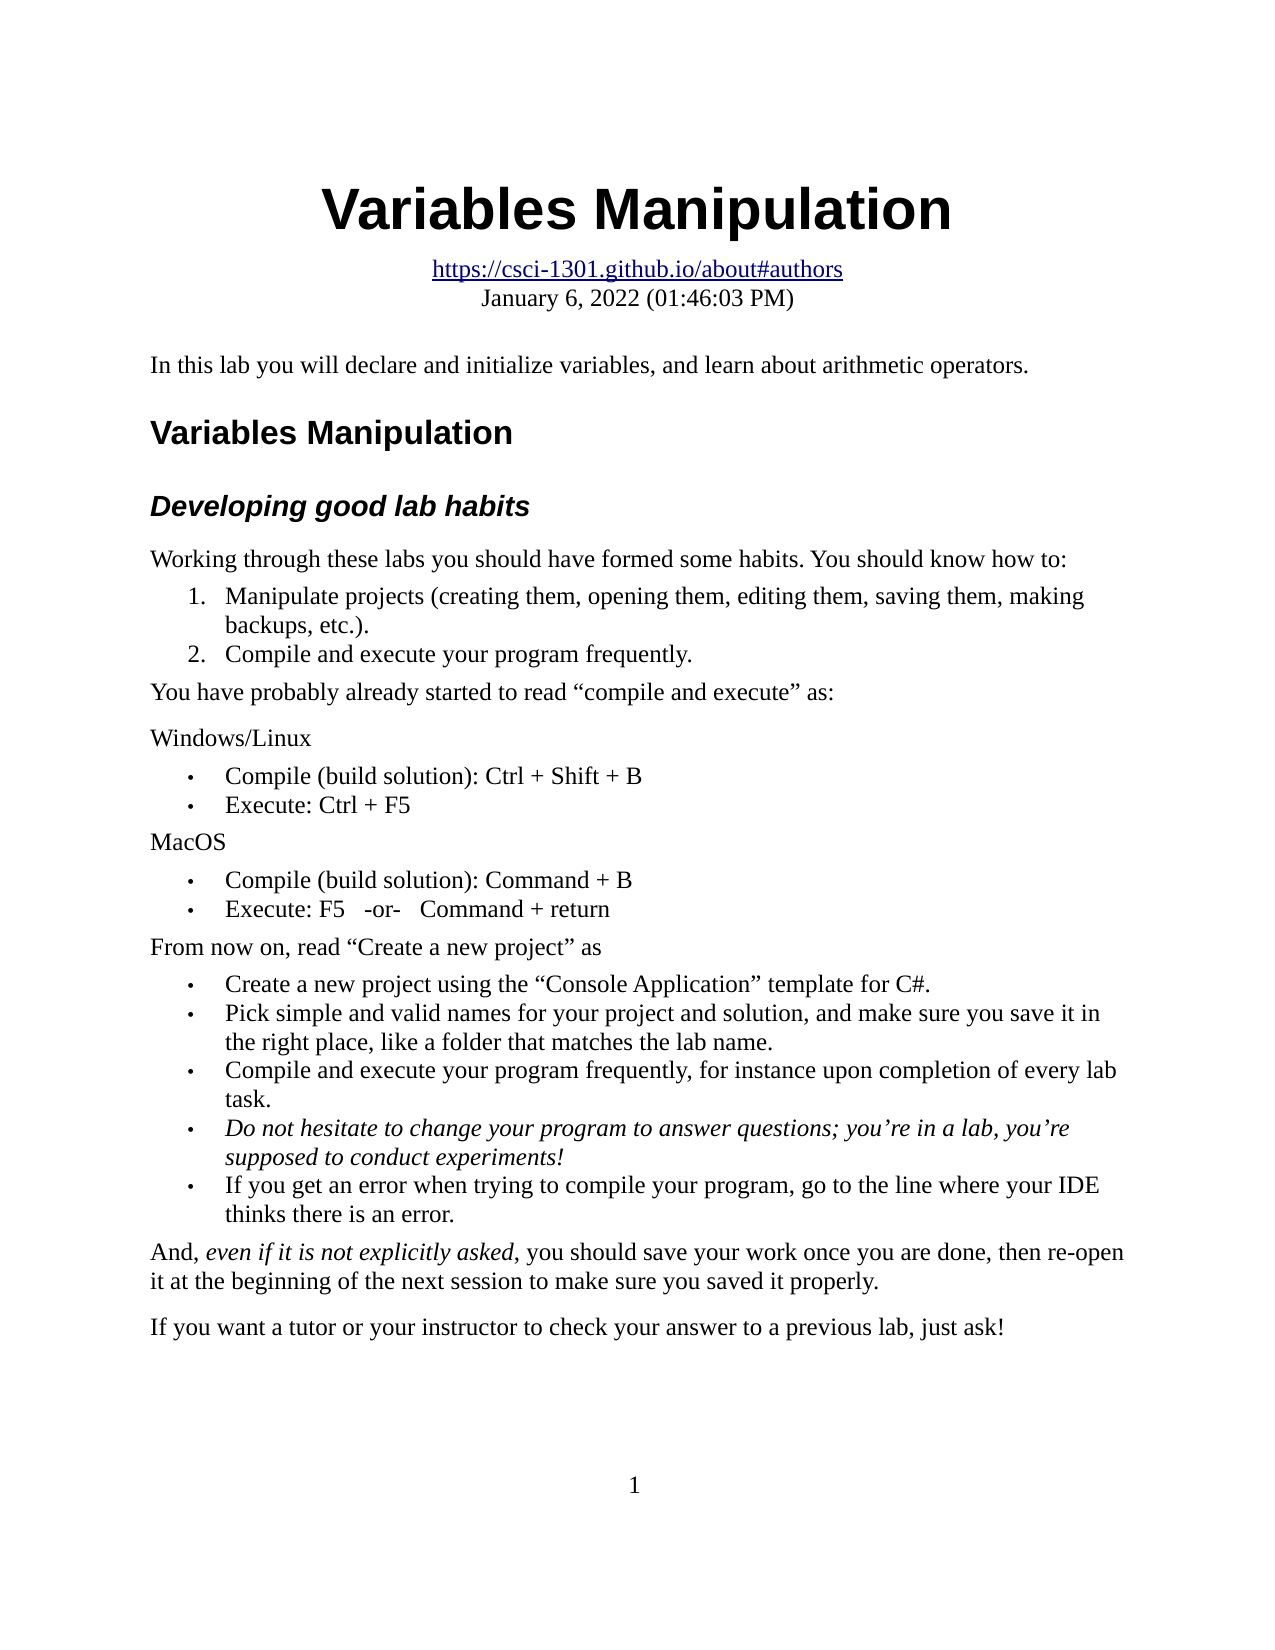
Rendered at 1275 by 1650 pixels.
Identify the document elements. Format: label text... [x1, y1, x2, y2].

text And, even if it is not explicitly asked, you should save your work once you are done, then re-open it at the beginning of the next session to make sure you saved it properly. [150, 1237, 1125, 1294]
text January 6, 2022 (01:46:03 PM) [150, 283, 1125, 312]
text Windows/Linux [150, 723, 1125, 752]
subtitle Variables Manipulation [150, 412, 1125, 451]
list Compile (build solution): Command + B [187, 865, 1125, 894]
list Manipulate projects (creating them, opening them, editing them, saving them, making backups, etc.). [187, 581, 1125, 639]
list Execute: F5 -or- Command + return [187, 894, 1125, 923]
list Pick simple and valid names for your project and solution, and make sure you save it in the right place, like a folder that matches the lab name. [187, 998, 1125, 1056]
subtitle Developing good lab habits [150, 489, 1125, 522]
text From now on, read “Create a new project” as [150, 932, 1125, 960]
text MacOS [150, 827, 1125, 856]
text You have probably already started to read “compile and execute” as: [150, 677, 1125, 705]
list Compile (build solution): Ctrl + Shift + B [187, 761, 1125, 790]
text In this lab you will declare and initialize variables, and learn about arithmetic operators. [150, 350, 1125, 378]
title Variables Manipulation [150, 175, 1125, 242]
text Working through these labs you should have formed some habits. You should know how to: [150, 544, 1125, 572]
list Compile and execute your program frequently. [187, 639, 1125, 668]
list Do not hesitate to change your program to answer questions; you’re in a lab, you’re supposed to conduct experiments! [187, 1113, 1125, 1171]
list Create a new project using the “Console Application” template for C#. [187, 969, 1125, 998]
list If you get an error when trying to compile your program, go to the line where your IDE thinks there is an error. [187, 1171, 1125, 1228]
list Execute: Ctrl + F5 [187, 790, 1125, 818]
text https://csci-1301.github.io/about#authors [150, 254, 1125, 283]
list Compile and execute your program frequently, for instance upon completion of every lab task. [187, 1056, 1125, 1113]
text If you want a tutor or your instructor to check your answer to a previous lab, just ask! [150, 1312, 1125, 1341]
